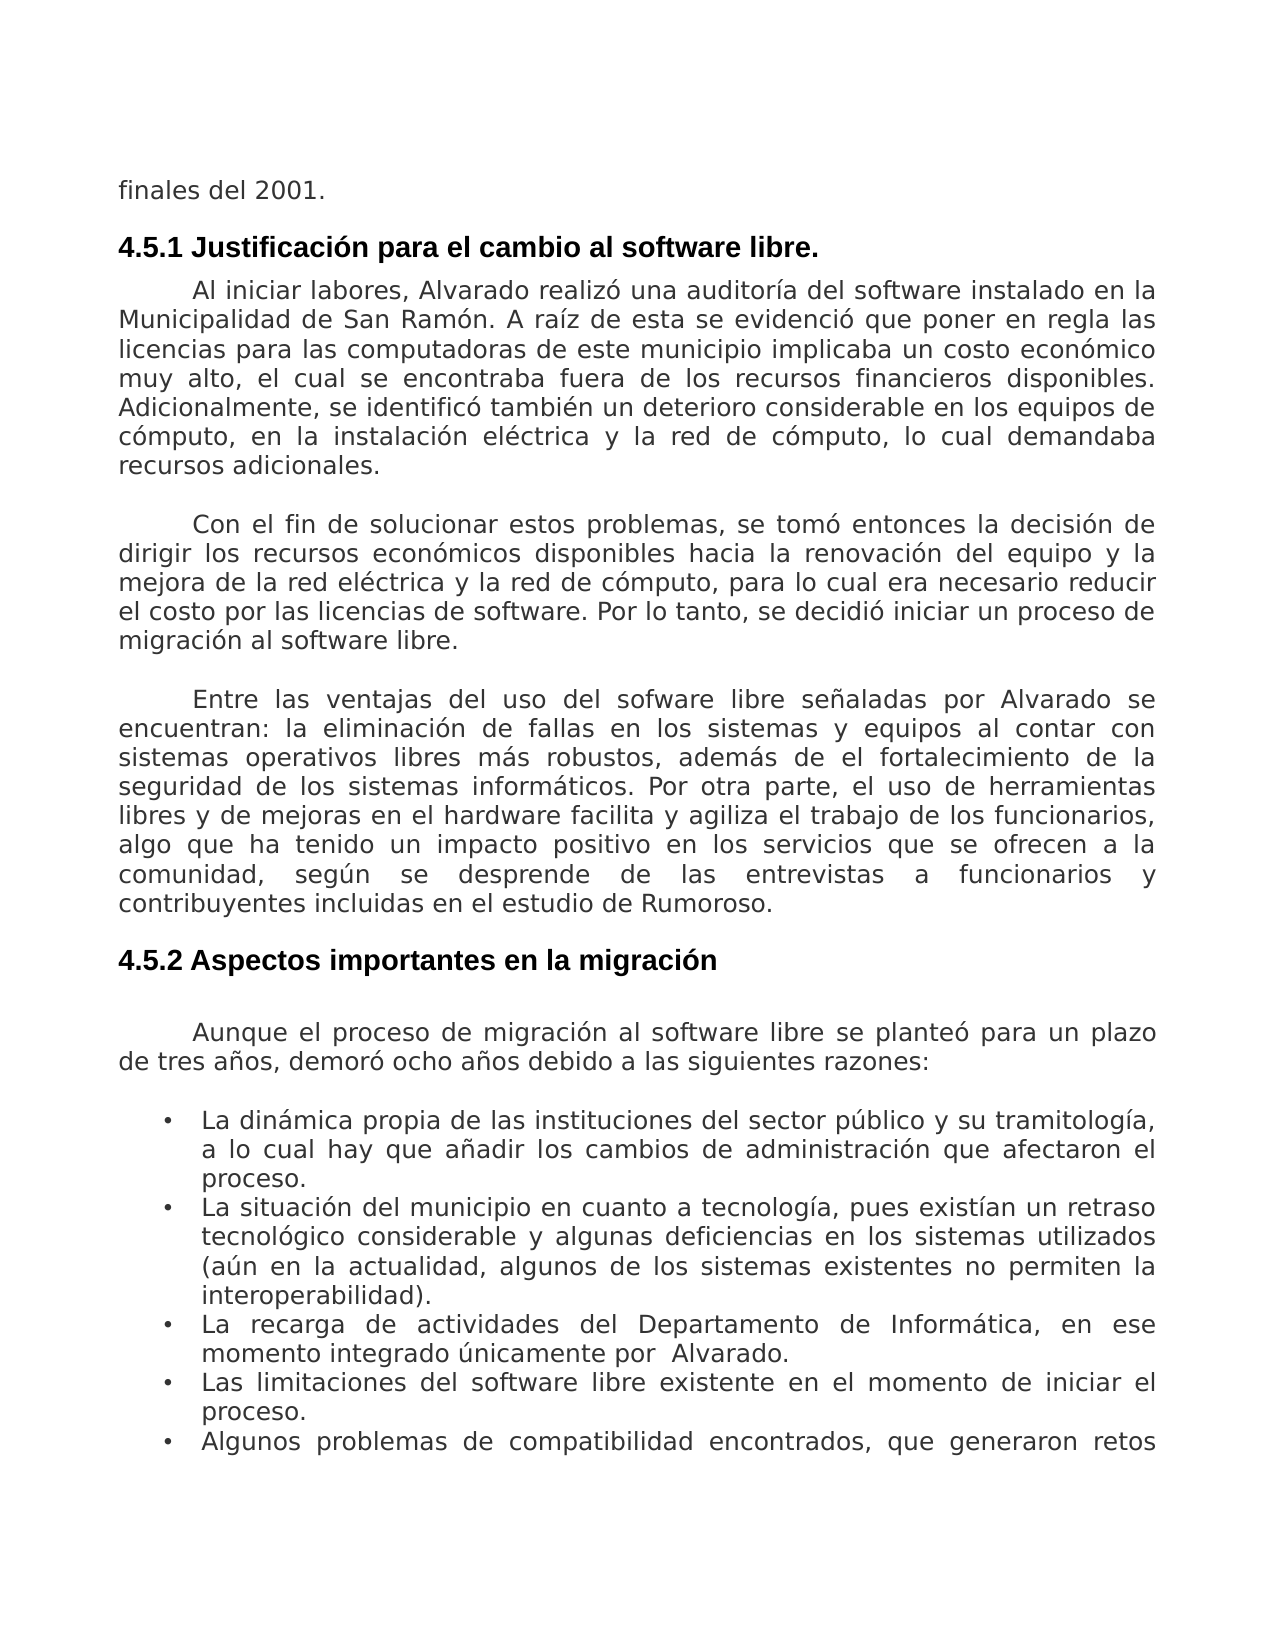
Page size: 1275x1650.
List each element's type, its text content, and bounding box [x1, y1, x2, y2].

text finales del 2001. [118, 176, 1157, 206]
text Aunque el proceso de migración al software libre se planteó para un plazo de tres años, demoró ocho años debido a las siguientes razones: [118, 1018, 1157, 1077]
list Las limitaciones del software libre existente en el momento de iniciar el proceso. [163, 1368, 1157, 1427]
list La situación del municipio en cuanto a tecnología, pues existían un retraso tecnológico considerable y algunas deficiencias en los sistemas utilizados (aún en la actualidad, algunos de los sistemas existentes no permiten la interoperabilidad). [163, 1193, 1157, 1310]
subtitle 4.5.2 Aspectos importantes en la migración [118, 943, 1157, 977]
list Algunos problemas de compatibilidad encontrados, que generaron retos [163, 1427, 1157, 1456]
text Con el fin de solucionar estos problemas, se tomó entonces la decisión de dirigir los recursos económicos disponibles hacia la renovación del equipo y la mejora de la red eléctrica y la red de cómputo, para lo cual era necesario reducir el costo por las licencias de software. Por lo tanto, se decidió iniciar un proceso de migración al software libre. [118, 510, 1157, 656]
text Al iniciar labores, Alvarado realizó una auditoría del software instalado en la Municipalidad de San Ramón. A raíz de esta se evidenció que poner en regla las licencias para las computadoras de este municipio implicaba un costo económico muy alto, el cual se encontraba fuera de los recursos financieros disponibles. Adicionalmente, se identificó también un deterioro considerable en los equipos de cómputo, en la instalación eléctrica y la red de cómputo, lo cual demandaba recursos adicionales. [118, 277, 1157, 481]
text Entre las ventajas del uso del sofware libre señaladas por Alvarado se encuentran: la eliminación de fallas en los sistemas y equipos al contar con sistemas operativos libres más robustos, además de el fortalecimiento de la seguridad de los sistemas informáticos. Por otra parte, el uso de herramientas libres y de mejoras en el hardware facilita y agiliza el trabajo de los funcionarios, algo que ha tenido un impacto positivo en los servicios que se ofrecen a la comunidad, según se desprende de las entrevistas a funcionarios y contribuyentes incluidas en el estudio de Rumoroso. [118, 685, 1157, 918]
subtitle 4.5.1 Justificación para el cambio al software libre. [118, 231, 1157, 264]
list La recarga de actividades del Departamento de Informática, en ese momento integrado únicamente por Alvarado. [163, 1310, 1157, 1368]
list La dinámica propia de las instituciones del sector público y su tramitología, a lo cual hay que añadir los cambios de administración que afectaron el proceso. [163, 1106, 1157, 1193]
